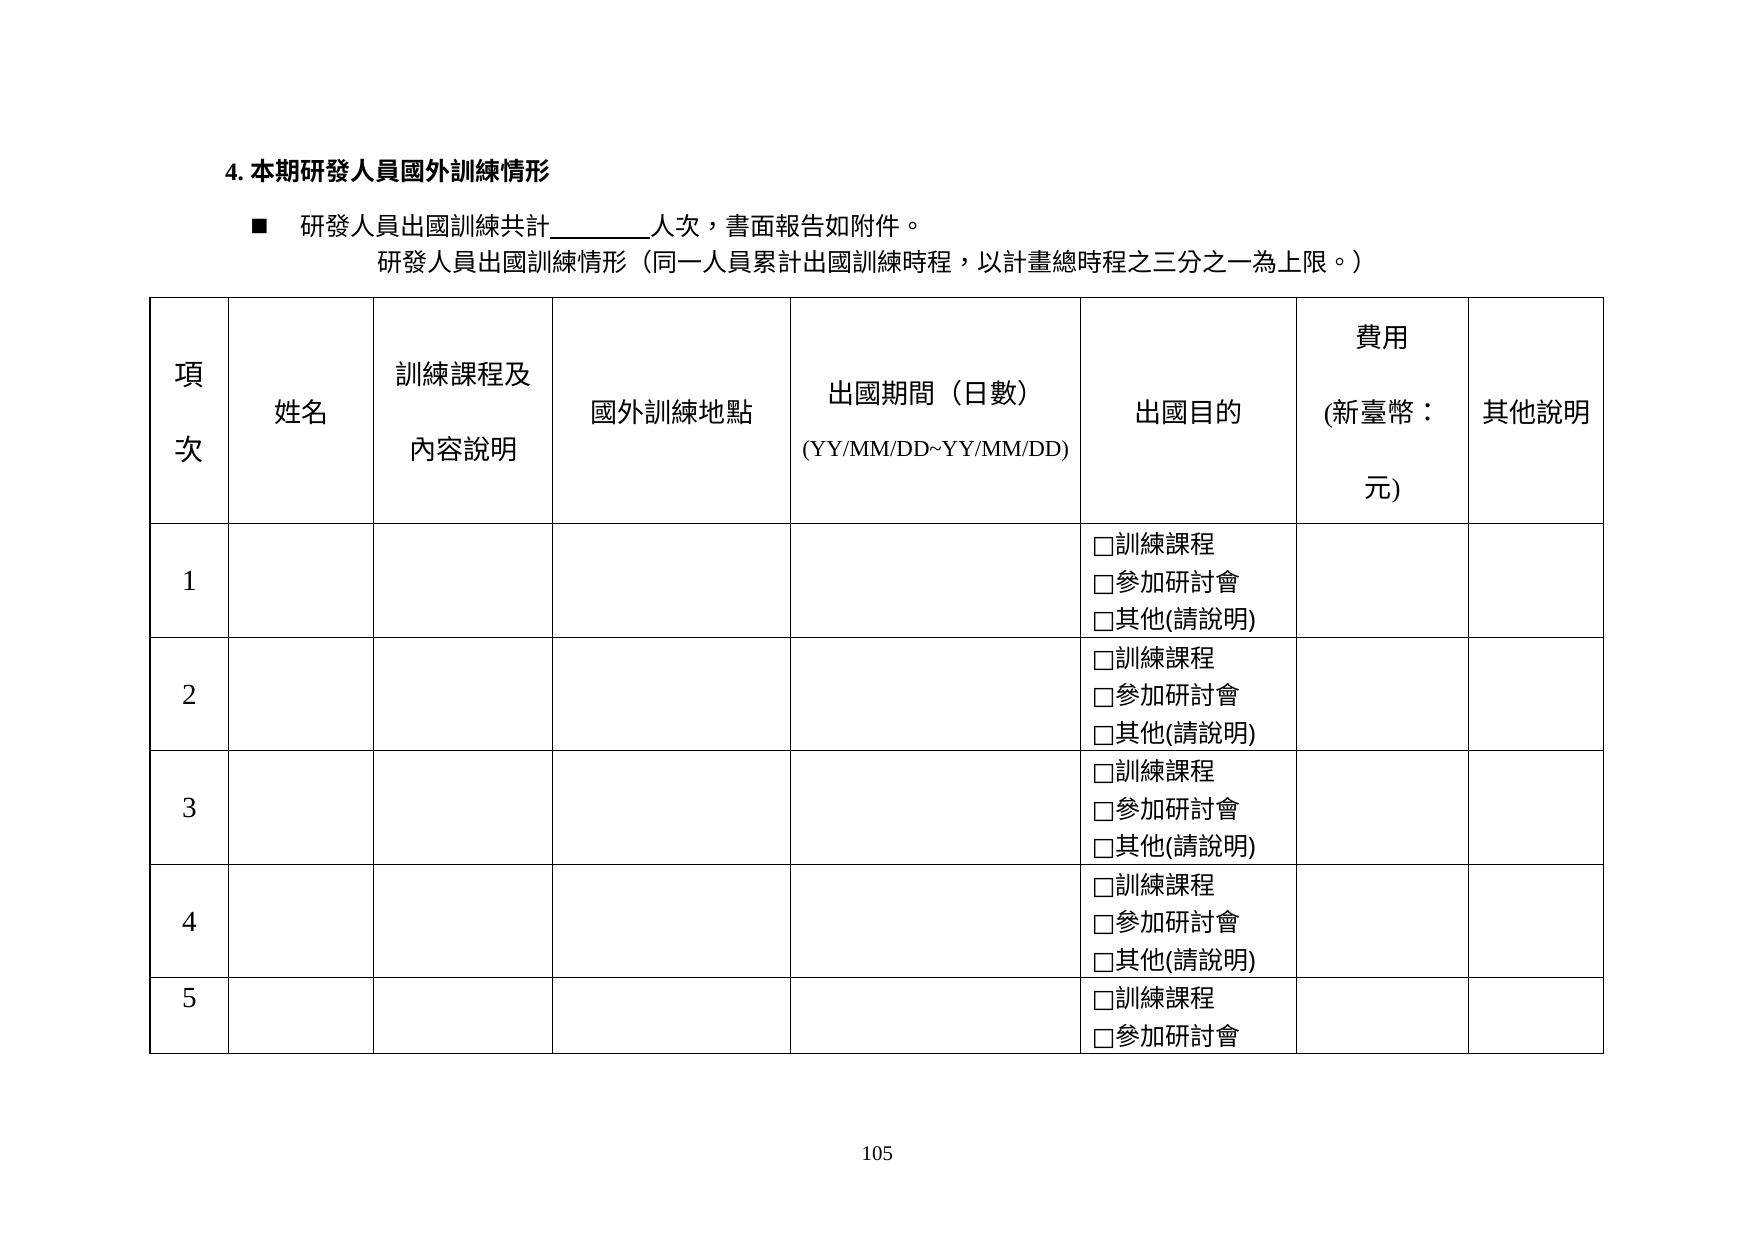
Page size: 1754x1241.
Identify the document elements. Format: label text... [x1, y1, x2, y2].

table_cell [229, 978, 373, 1053]
table_cell [1297, 978, 1468, 1053]
table_cell [791, 751, 1080, 864]
table_cell [791, 638, 1080, 750]
table_cell [553, 978, 790, 1053]
table_cell [374, 524, 552, 637]
table_cell [1297, 865, 1468, 977]
table_cell 5 [151, 978, 228, 1053]
table_header 費用 (新臺幣：元) [1297, 298, 1468, 523]
table_cell □訓練課程 □參加研討會 □其他(請說明) [1081, 865, 1296, 977]
table_cell [374, 638, 552, 750]
table_cell [229, 751, 373, 864]
table_cell [791, 978, 1080, 1053]
table_cell [229, 865, 373, 977]
table_cell [1469, 751, 1603, 864]
list 研發人員出國訓練共計 人次，書面報告如附件。 [250, 206, 1604, 243]
table_cell [553, 751, 790, 864]
table_header 出國目的 [1081, 298, 1296, 523]
text 研發人員出國訓練情形（同一人員累計出國訓練時程，以計畫總時程之三分之一為上限。） [150, 243, 1604, 279]
table_cell [791, 865, 1080, 977]
table_cell □訓練課程 □參加研討會 □其他(請說明) [1081, 751, 1296, 864]
table_cell [1469, 524, 1603, 637]
table_cell [374, 865, 552, 977]
table_cell □訓練課程 □參加研討會 [1081, 978, 1296, 1053]
table_cell [553, 865, 790, 977]
table_header 國外訓練地點 [553, 298, 790, 523]
text 4. 本期研發人員國外訓練情形 [225, 151, 1604, 188]
table_cell [1297, 524, 1468, 637]
table_header 出國期間（日數） (YY/MM/DD~YY/MM/DD) [791, 298, 1080, 523]
table_cell [374, 751, 552, 864]
table_cell [1469, 638, 1603, 750]
table_cell [229, 524, 373, 637]
table_cell [229, 638, 373, 750]
table_cell □訓練課程 □參加研討會 □其他(請說明) [1081, 638, 1296, 750]
table_cell [1469, 865, 1603, 977]
table_cell [553, 524, 790, 637]
table_cell [1297, 751, 1468, 864]
table_cell [1297, 638, 1468, 750]
table_cell [1469, 978, 1603, 1053]
table_cell 2 [151, 638, 228, 750]
table_header 項次 [151, 298, 228, 523]
table_cell [791, 524, 1080, 637]
table_header 姓名 [229, 298, 373, 523]
table_header 其他說明 [1469, 298, 1603, 523]
table_header 訓練課程及內容說明 [374, 298, 552, 523]
table_cell 1 [151, 524, 228, 637]
table_cell 3 [151, 751, 228, 864]
table_cell 4 [151, 865, 228, 977]
table_cell [374, 978, 552, 1053]
table_cell □訓練課程 □參加研討會 □其他(請說明) [1081, 524, 1296, 637]
table_cell [553, 638, 790, 750]
